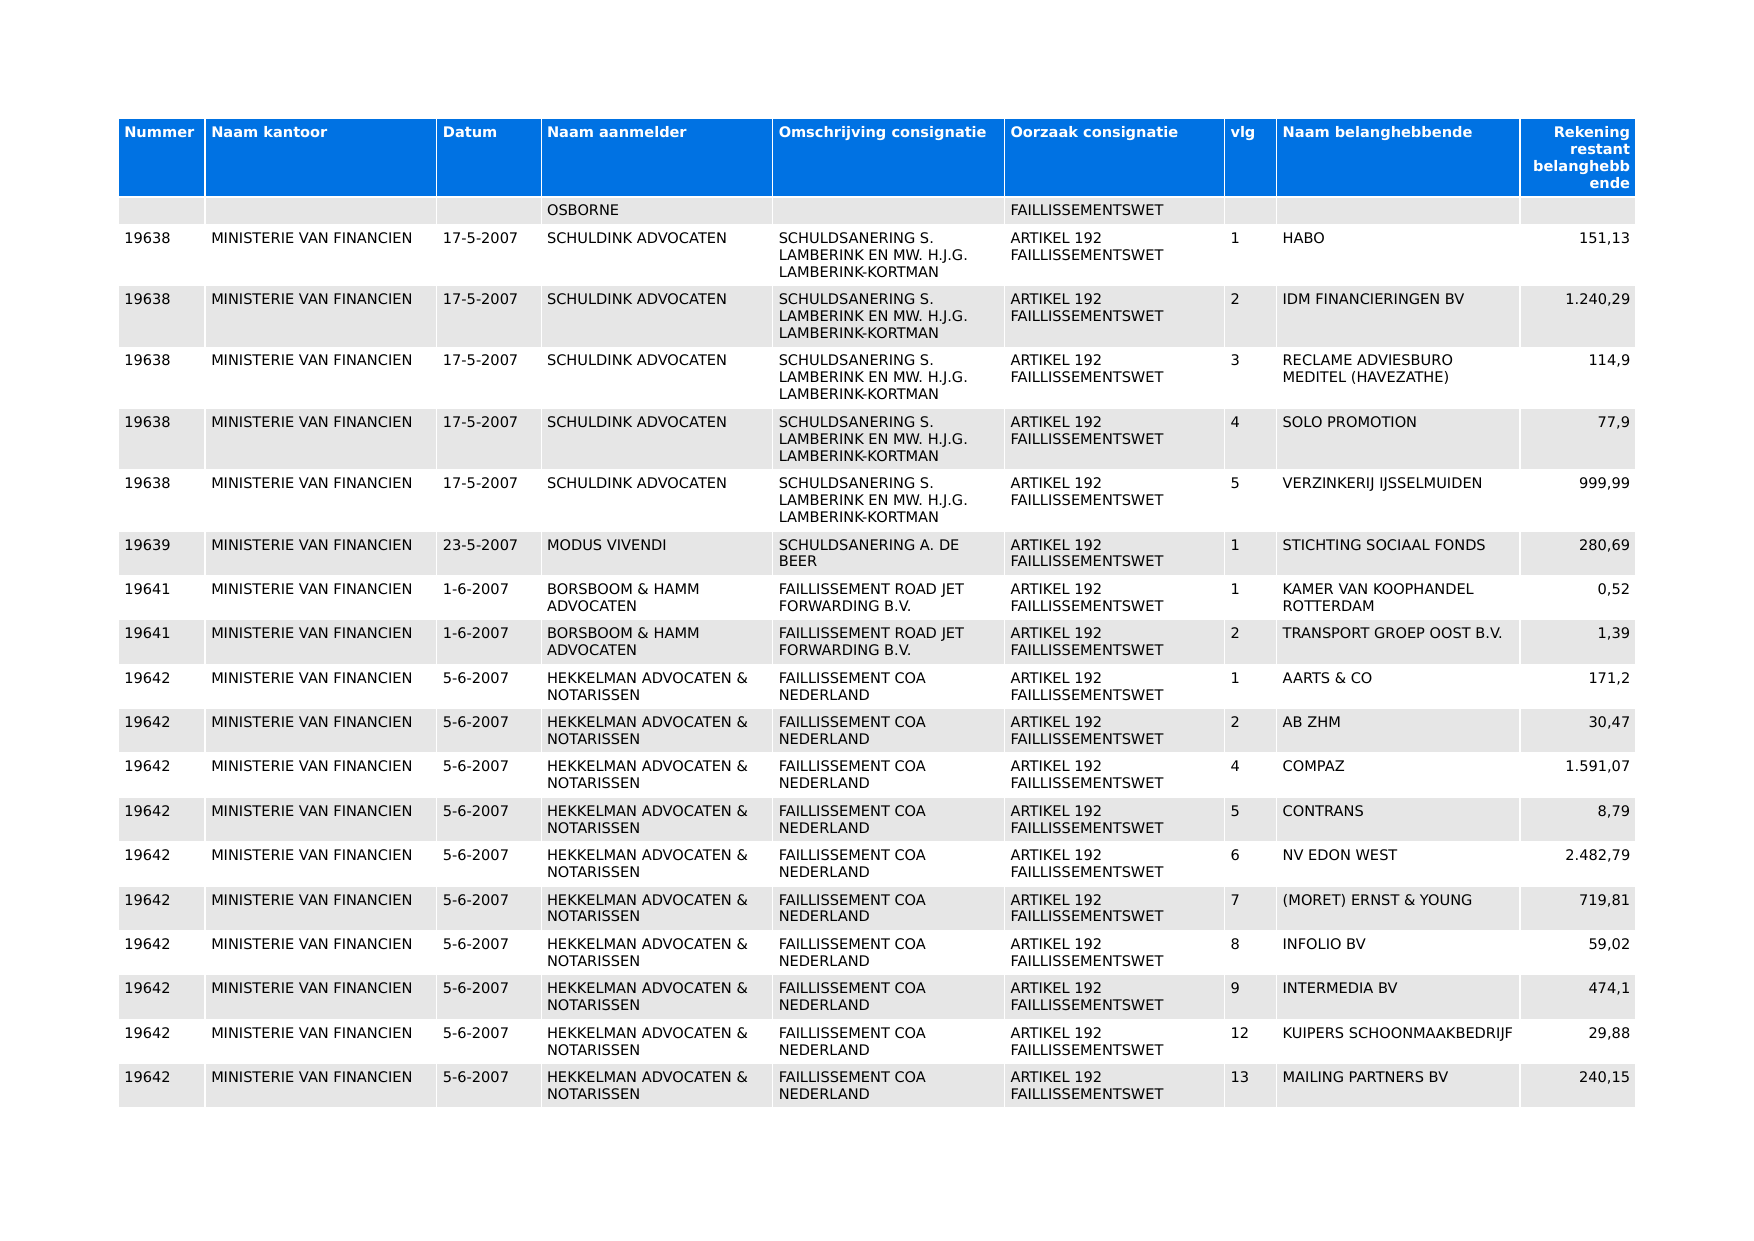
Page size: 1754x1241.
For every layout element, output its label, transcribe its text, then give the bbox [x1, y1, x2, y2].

table_cell 19638 [119, 286, 204, 347]
table_cell HEKKELMAN ADVOCATEN & NOTARISSEN [542, 754, 772, 797]
table_cell ARTIKEL 192 FAILLISSEMENTSWET [1005, 1020, 1224, 1063]
table_cell KUIPERS SCHOONMAAKBEDRIJF [1277, 1020, 1519, 1063]
table_cell MINISTERIE VAN FINANCIEN [206, 665, 436, 708]
table_cell 151,13 [1521, 225, 1635, 285]
table_cell 9 [1225, 975, 1276, 1019]
table_cell BORSBOOM & HAMM ADVOCATEN [542, 620, 772, 664]
table_cell ARTIKEL 192 FAILLISSEMENTSWET [1005, 225, 1224, 285]
table_cell HEKKELMAN ADVOCATEN & NOTARISSEN [542, 798, 772, 841]
table_cell FAILLISSEMENT COA NEDERLAND [773, 842, 1004, 886]
table_cell 19642 [119, 842, 204, 886]
table_cell 19642 [119, 887, 204, 930]
table_cell FAILLISSEMENT COA NEDERLAND [773, 665, 1004, 708]
table_cell 5-6-2007 [437, 665, 541, 708]
table_cell INFOLIO BV [1277, 931, 1519, 974]
table_cell 19642 [119, 665, 204, 708]
table_cell TRANSPORT GROEP OOST B.V. [1277, 620, 1519, 664]
table_header Naam aanmelder [542, 119, 772, 196]
table_cell 2 [1225, 286, 1276, 347]
table_cell 5-6-2007 [437, 1020, 541, 1063]
table_cell ARTIKEL 192 FAILLISSEMENTSWET [1005, 709, 1224, 752]
table_cell 19638 [119, 348, 204, 408]
table_cell HABO [1277, 225, 1519, 285]
table_cell 0,52 [1521, 576, 1635, 619]
table_cell HEKKELMAN ADVOCATEN & NOTARISSEN [542, 887, 772, 930]
table_cell ARTIKEL 192 FAILLISSEMENTSWET [1005, 931, 1224, 974]
table_cell MAILING PARTNERS BV [1277, 1064, 1519, 1107]
table_cell NV EDON WEST [1277, 842, 1519, 886]
table_cell HEKKELMAN ADVOCATEN & NOTARISSEN [542, 931, 772, 974]
table_cell 1 [1225, 225, 1276, 285]
table_cell 171,2 [1521, 665, 1635, 708]
table_cell 5-6-2007 [437, 1064, 541, 1107]
table_cell SCHULDSANERING A. DE BEER [773, 532, 1004, 575]
table_cell ARTIKEL 192 FAILLISSEMENTSWET [1005, 576, 1224, 619]
table_cell STICHTING SOCIAAL FONDS [1277, 532, 1519, 575]
table_cell MINISTERIE VAN FINANCIEN [206, 409, 436, 469]
table_cell 17-5-2007 [437, 225, 541, 285]
table_header Rekening restant belanghebbende [1521, 119, 1635, 196]
table_cell 7 [1225, 887, 1276, 930]
table_cell MINISTERIE VAN FINANCIEN [206, 798, 436, 841]
table_cell 5 [1225, 798, 1276, 841]
table_cell FAILLISSEMENT COA NEDERLAND [773, 1064, 1004, 1107]
table_cell 17-5-2007 [437, 409, 541, 469]
table_cell 5-6-2007 [437, 754, 541, 797]
table_cell AARTS & CO [1277, 665, 1519, 708]
table_cell 8,79 [1521, 798, 1635, 841]
table_cell ARTIKEL 192 FAILLISSEMENTSWET [1005, 798, 1224, 841]
table_cell SCHULDSANERING S. LAMBERINK EN MW. H.J.G. LAMBERINK-KORTMAN [773, 348, 1004, 408]
table_cell MINISTERIE VAN FINANCIEN [206, 532, 436, 575]
table_cell HEKKELMAN ADVOCATEN & NOTARISSEN [542, 709, 772, 752]
table_cell ARTIKEL 192 FAILLISSEMENTSWET [1005, 348, 1224, 408]
table_cell 30,47 [1521, 709, 1635, 752]
table_cell OSBORNE [542, 198, 772, 224]
table_cell FAILLISSEMENT ROAD JET FORWARDING B.V. [773, 576, 1004, 619]
table_cell ARTIKEL 192 FAILLISSEMENTSWET [1005, 665, 1224, 708]
table_cell FAILLISSEMENT COA NEDERLAND [773, 709, 1004, 752]
table_cell 1 [1225, 665, 1276, 708]
table_cell FAILLISSEMENT COA NEDERLAND [773, 887, 1004, 930]
table_cell 19638 [119, 225, 204, 285]
table_cell FAILLISSEMENT COA NEDERLAND [773, 1020, 1004, 1063]
table_cell 2 [1225, 620, 1276, 664]
table_cell 6 [1225, 842, 1276, 886]
table_cell BORSBOOM & HAMM ADVOCATEN [542, 576, 772, 619]
table_cell 23-5-2007 [437, 532, 541, 575]
table_cell 19641 [119, 620, 204, 664]
table_header Nummer [119, 119, 204, 196]
table_cell 19641 [119, 576, 204, 619]
table_cell 5-6-2007 [437, 887, 541, 930]
table_cell 19642 [119, 1064, 204, 1107]
table_cell 19642 [119, 754, 204, 797]
table_cell FAILLISSEMENT COA NEDERLAND [773, 975, 1004, 1019]
table_cell 280,69 [1521, 532, 1635, 575]
table_cell ARTIKEL 192 FAILLISSEMENTSWET [1005, 532, 1224, 575]
table_cell MINISTERIE VAN FINANCIEN [206, 576, 436, 619]
table_cell MINISTERIE VAN FINANCIEN [206, 470, 436, 531]
table_cell MINISTERIE VAN FINANCIEN [206, 348, 436, 408]
table_cell ARTIKEL 192 FAILLISSEMENTSWET [1005, 842, 1224, 886]
table_cell [1521, 198, 1635, 224]
table_cell 2 [1225, 709, 1276, 752]
table_cell SCHULDINK ADVOCATEN [542, 286, 772, 347]
table_cell 1.591,07 [1521, 754, 1635, 797]
table_cell HEKKELMAN ADVOCATEN & NOTARISSEN [542, 975, 772, 1019]
table_cell 999,99 [1521, 470, 1635, 531]
table_cell SCHULDSANERING S. LAMBERINK EN MW. H.J.G. LAMBERINK-KORTMAN [773, 470, 1004, 531]
table_cell SCHULDINK ADVOCATEN [542, 409, 772, 469]
table_header Naam belanghebbende [1277, 119, 1519, 196]
table_cell MINISTERIE VAN FINANCIEN [206, 709, 436, 752]
table_cell HEKKELMAN ADVOCATEN & NOTARISSEN [542, 1064, 772, 1107]
table_cell HEKKELMAN ADVOCATEN & NOTARISSEN [542, 842, 772, 886]
table_cell SCHULDSANERING S. LAMBERINK EN MW. H.J.G. LAMBERINK-KORTMAN [773, 409, 1004, 469]
table_cell 59,02 [1521, 931, 1635, 974]
table_cell 17-5-2007 [437, 348, 541, 408]
table_cell SCHULDINK ADVOCATEN [542, 225, 772, 285]
table_cell SCHULDINK ADVOCATEN [542, 470, 772, 531]
table_cell FAILLISSEMENT COA NEDERLAND [773, 754, 1004, 797]
table_cell 4 [1225, 754, 1276, 797]
table_cell 19638 [119, 409, 204, 469]
table_cell MINISTERIE VAN FINANCIEN [206, 975, 436, 1019]
table_cell [1277, 198, 1519, 224]
table_cell 19642 [119, 931, 204, 974]
table_cell INTERMEDIA BV [1277, 975, 1519, 1019]
table_cell 17-5-2007 [437, 470, 541, 531]
table_cell 2.482,79 [1521, 842, 1635, 886]
table_cell 4 [1225, 409, 1276, 469]
table_cell 1-6-2007 [437, 620, 541, 664]
table_cell ARTIKEL 192 FAILLISSEMENTSWET [1005, 620, 1224, 664]
table_cell RECLAME ADVIESBURO MEDITEL (HAVEZATHE) [1277, 348, 1519, 408]
table_cell 8 [1225, 931, 1276, 974]
table_cell (MORET) ERNST & YOUNG [1277, 887, 1519, 930]
table_cell 5-6-2007 [437, 709, 541, 752]
table_cell MINISTERIE VAN FINANCIEN [206, 842, 436, 886]
table_cell 19642 [119, 798, 204, 841]
table_cell MINISTERIE VAN FINANCIEN [206, 887, 436, 930]
table_cell FAILLISSEMENTSWET [1005, 198, 1224, 224]
table_cell FAILLISSEMENT COA NEDERLAND [773, 931, 1004, 974]
table_cell FAILLISSEMENT COA NEDERLAND [773, 798, 1004, 841]
table_cell 1-6-2007 [437, 576, 541, 619]
table_cell [1225, 198, 1276, 224]
table_cell ARTIKEL 192 FAILLISSEMENTSWET [1005, 1064, 1224, 1107]
table_cell MODUS VIVENDI [542, 532, 772, 575]
table_cell ARTIKEL 192 FAILLISSEMENTSWET [1005, 754, 1224, 797]
table_cell 77,9 [1521, 409, 1635, 469]
table_cell VERZINKERIJ IJSSELMUIDEN [1277, 470, 1519, 531]
table_cell 1 [1225, 532, 1276, 575]
table_cell 5-6-2007 [437, 842, 541, 886]
table_cell 13 [1225, 1064, 1276, 1107]
table_cell SCHULDSANERING S. LAMBERINK EN MW. H.J.G. LAMBERINK-KORTMAN [773, 225, 1004, 285]
table_cell 114,9 [1521, 348, 1635, 408]
table_cell [437, 198, 541, 224]
table_cell [773, 198, 1004, 224]
table_cell 29,88 [1521, 1020, 1635, 1063]
table_cell 12 [1225, 1020, 1276, 1063]
table_cell HEKKELMAN ADVOCATEN & NOTARISSEN [542, 665, 772, 708]
table_cell SOLO PROMOTION [1277, 409, 1519, 469]
table_cell ARTIKEL 192 FAILLISSEMENTSWET [1005, 887, 1224, 930]
table_cell 3 [1225, 348, 1276, 408]
table_cell MINISTERIE VAN FINANCIEN [206, 225, 436, 285]
table_cell SCHULDINK ADVOCATEN [542, 348, 772, 408]
table_cell ARTIKEL 192 FAILLISSEMENTSWET [1005, 409, 1224, 469]
table_cell IDM FINANCIERINGEN BV [1277, 286, 1519, 347]
table_cell 19642 [119, 1020, 204, 1063]
table_cell MINISTERIE VAN FINANCIEN [206, 1064, 436, 1107]
table_cell 19642 [119, 709, 204, 752]
table_cell ARTIKEL 192 FAILLISSEMENTSWET [1005, 470, 1224, 531]
table_cell [119, 198, 204, 224]
table_cell 240,15 [1521, 1064, 1635, 1107]
table_cell 1 [1225, 576, 1276, 619]
table_cell MINISTERIE VAN FINANCIEN [206, 286, 436, 347]
table_cell 1,39 [1521, 620, 1635, 664]
table_cell 5-6-2007 [437, 975, 541, 1019]
table_cell 19639 [119, 532, 204, 575]
table_cell KAMER VAN KOOPHANDEL ROTTERDAM [1277, 576, 1519, 619]
table_cell FAILLISSEMENT ROAD JET FORWARDING B.V. [773, 620, 1004, 664]
table_header Oorzaak consignatie [1005, 119, 1224, 196]
table_cell SCHULDSANERING S. LAMBERINK EN MW. H.J.G. LAMBERINK-KORTMAN [773, 286, 1004, 347]
table_cell COMPAZ [1277, 754, 1519, 797]
table_cell 17-5-2007 [437, 286, 541, 347]
table_cell MINISTERIE VAN FINANCIEN [206, 620, 436, 664]
table_cell 19638 [119, 470, 204, 531]
table_header Omschrijving consignatie [773, 119, 1004, 196]
table_header Naam kantoor [206, 119, 436, 196]
table_cell HEKKELMAN ADVOCATEN & NOTARISSEN [542, 1020, 772, 1063]
table_cell 19642 [119, 975, 204, 1019]
table_cell ARTIKEL 192 FAILLISSEMENTSWET [1005, 975, 1224, 1019]
table_cell MINISTERIE VAN FINANCIEN [206, 931, 436, 974]
table_cell MINISTERIE VAN FINANCIEN [206, 754, 436, 797]
table_cell ARTIKEL 192 FAILLISSEMENTSWET [1005, 286, 1224, 347]
table_header vlg [1225, 119, 1276, 196]
table_header Datum [437, 119, 541, 196]
table_cell AB ZHM [1277, 709, 1519, 752]
table_cell MINISTERIE VAN FINANCIEN [206, 1020, 436, 1063]
table_cell [206, 198, 436, 224]
table_cell 5-6-2007 [437, 798, 541, 841]
table_cell 719,81 [1521, 887, 1635, 930]
table_cell 5 [1225, 470, 1276, 531]
table_cell 474,1 [1521, 975, 1635, 1019]
table_cell 5-6-2007 [437, 931, 541, 974]
table_cell CONTRANS [1277, 798, 1519, 841]
table_cell 1.240,29 [1521, 286, 1635, 347]
